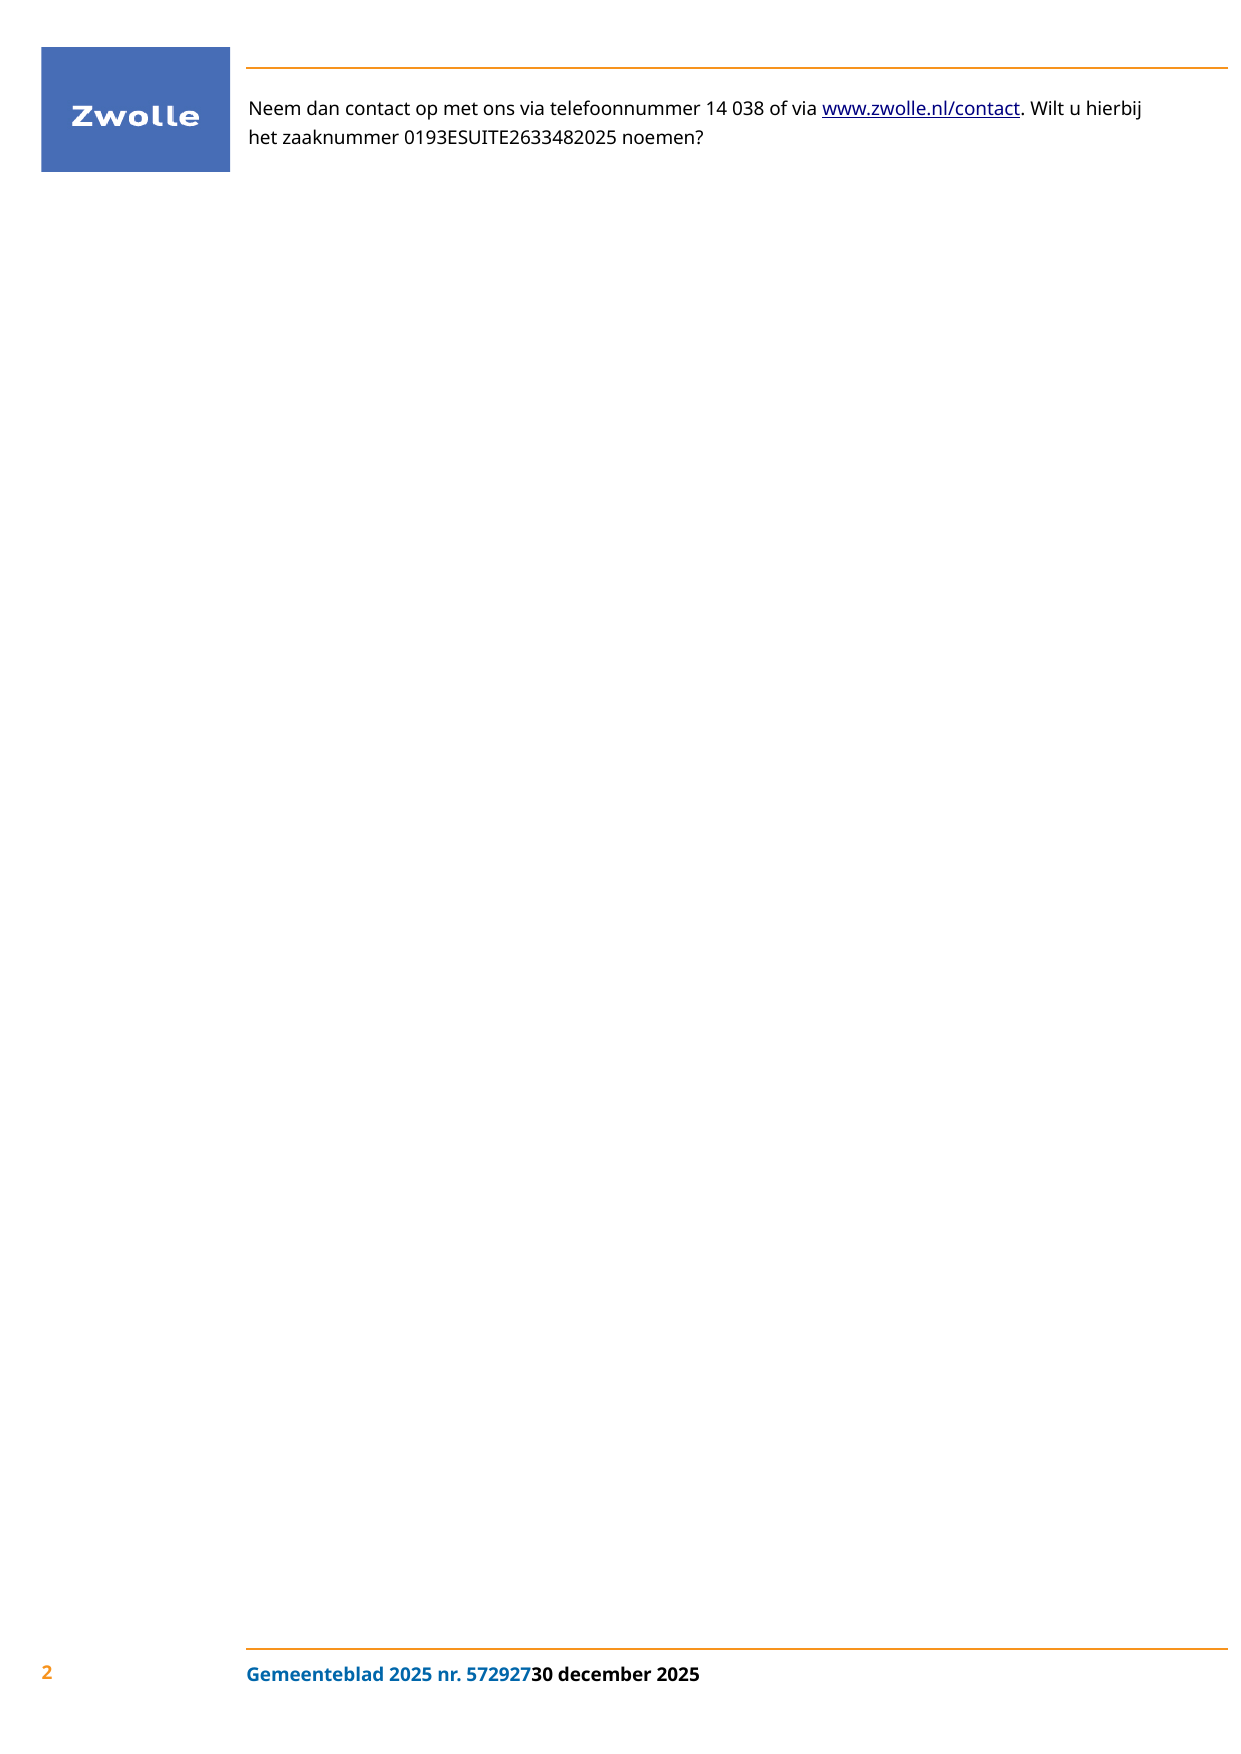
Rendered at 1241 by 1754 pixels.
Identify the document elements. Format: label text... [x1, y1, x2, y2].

picture [41, 47, 231, 172]
text Neem dan contact op met ons via telefoonnummer 14 038 of via www.zwolle.nl/contact. Wilt u hierbij het zaaknummer 0193ESUITE2633482025 noemen? [248, 95, 1152, 150]
